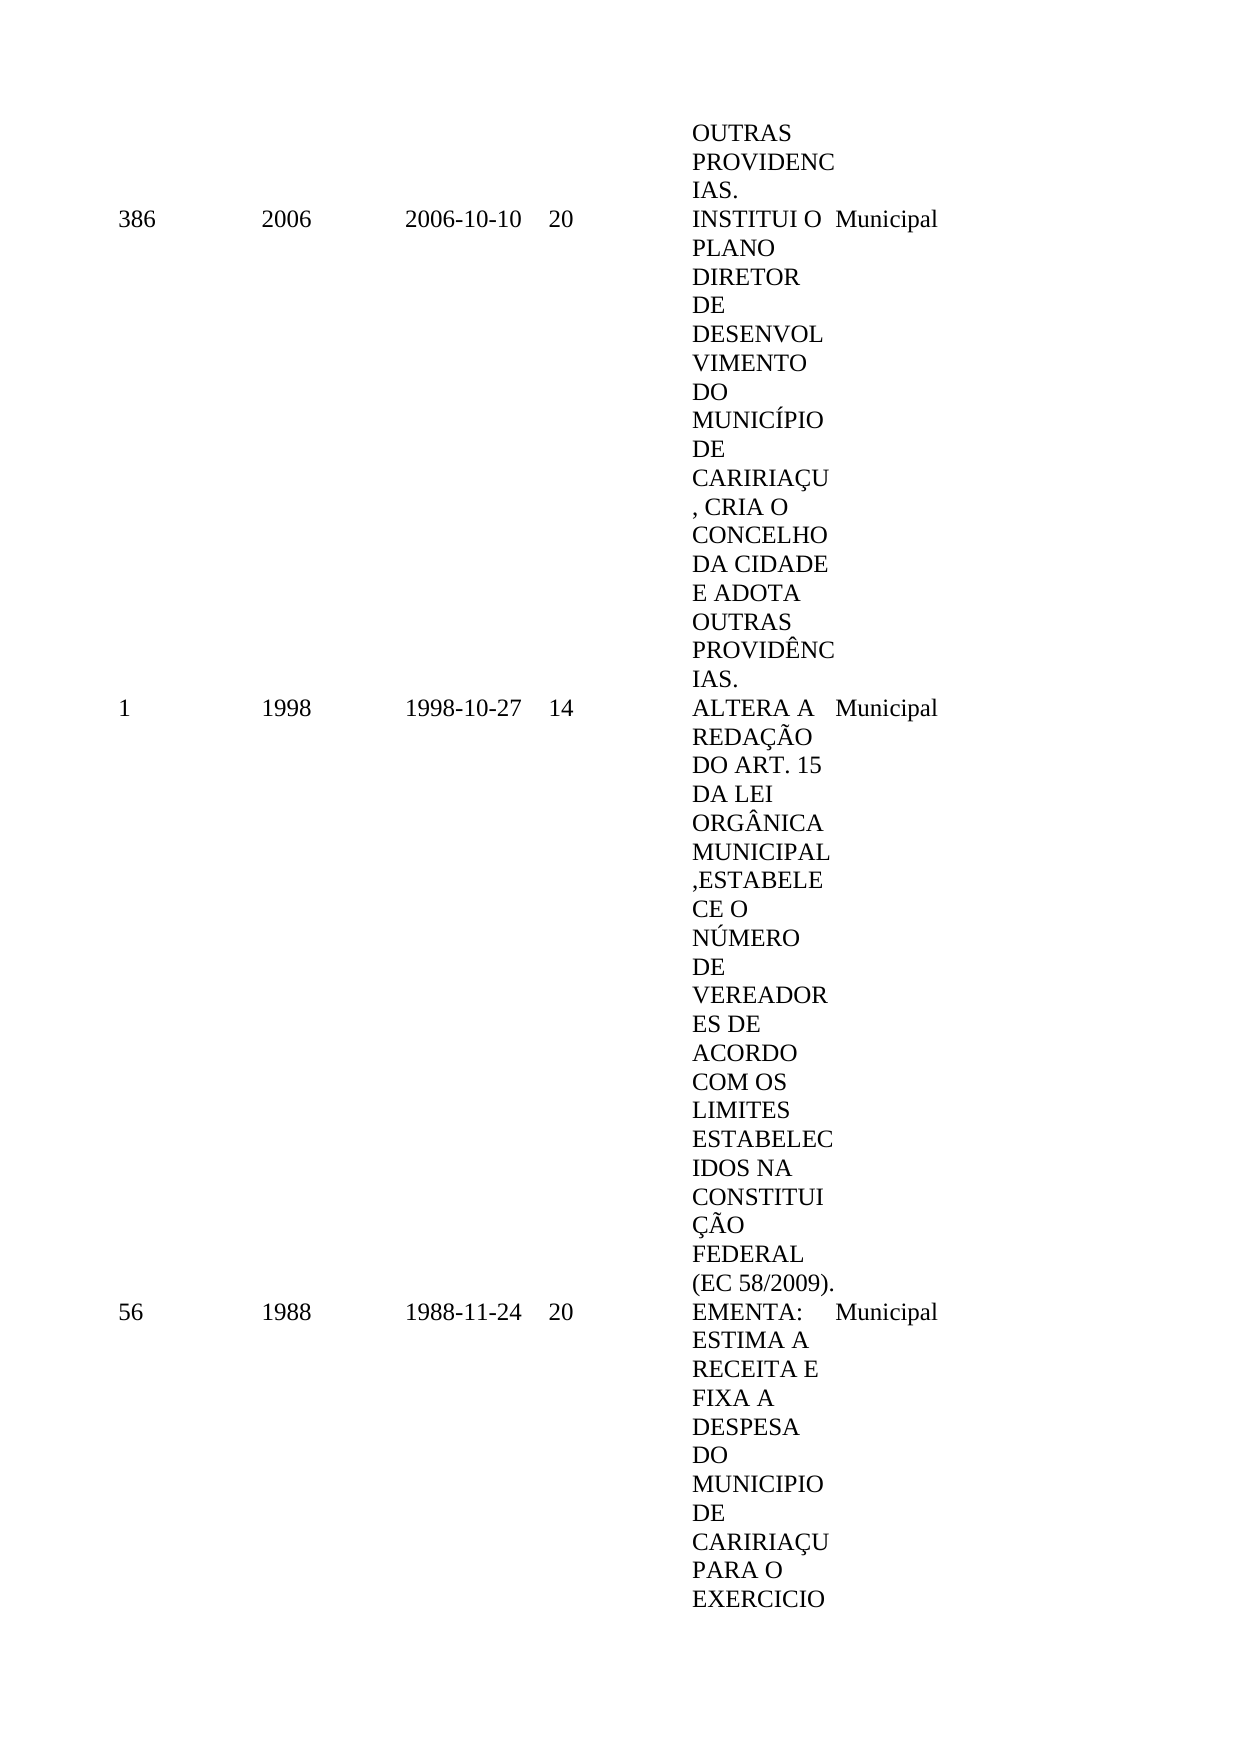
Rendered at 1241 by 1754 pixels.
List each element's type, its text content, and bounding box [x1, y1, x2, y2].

table_cell ALTERA A REDAÇÃO DO ART. 15 DA LEI ORGÂNICA MUNICIPAL,ESTABELECE O NÚMERO DE VEREADORES DE ACORDO COM OS LIMITES ESTABELECIDOS NA CONSTITUIÇÃO FEDERAL (EC 58/2009). [692, 693, 835, 1297]
table_cell [405, 118, 548, 204]
table_cell 1998-10-27 [405, 693, 548, 1297]
table_cell [979, 693, 1122, 1297]
table_cell [835, 118, 979, 204]
table_cell 56 [118, 1297, 261, 1613]
table_cell INSTITUI O PLANO DIRETOR DE DESENVOLVIMENTO DO MUNICÍPIO DE CARIRIAÇU, CRIA O CONCELHO DA CIDADE E ADOTA OUTRAS PROVIDÊNCIAS. [692, 204, 835, 693]
table_cell [261, 118, 405, 204]
table_cell OUTRAS PROVIDENCIAS. [692, 118, 835, 204]
table_cell 14 [548, 693, 692, 1297]
table_cell 20 [548, 204, 692, 693]
table_cell [979, 1297, 1122, 1613]
table_cell Municipal [835, 1297, 979, 1613]
table_cell 2006-10-10 [405, 204, 548, 693]
table_cell 20 [548, 1297, 692, 1613]
table_cell 1988-11-24 [405, 1297, 548, 1613]
table_cell [118, 118, 261, 204]
table_cell Municipal [835, 204, 979, 693]
table_cell 386 [118, 204, 261, 693]
table_cell Municipal [835, 693, 979, 1297]
table_cell EMENTA: ESTIMA A RECEITA E FIXA A DESPESA DO MUNICIPIO DE CARIRIAÇU PARA O EXERCICIO [692, 1297, 835, 1613]
table_cell [979, 118, 1122, 204]
table_cell [979, 204, 1122, 693]
table_cell 1 [118, 693, 261, 1297]
table_cell 1988 [261, 1297, 405, 1613]
table_cell 2006 [261, 204, 405, 693]
table_cell [548, 118, 692, 204]
table_cell 1998 [261, 693, 405, 1297]
